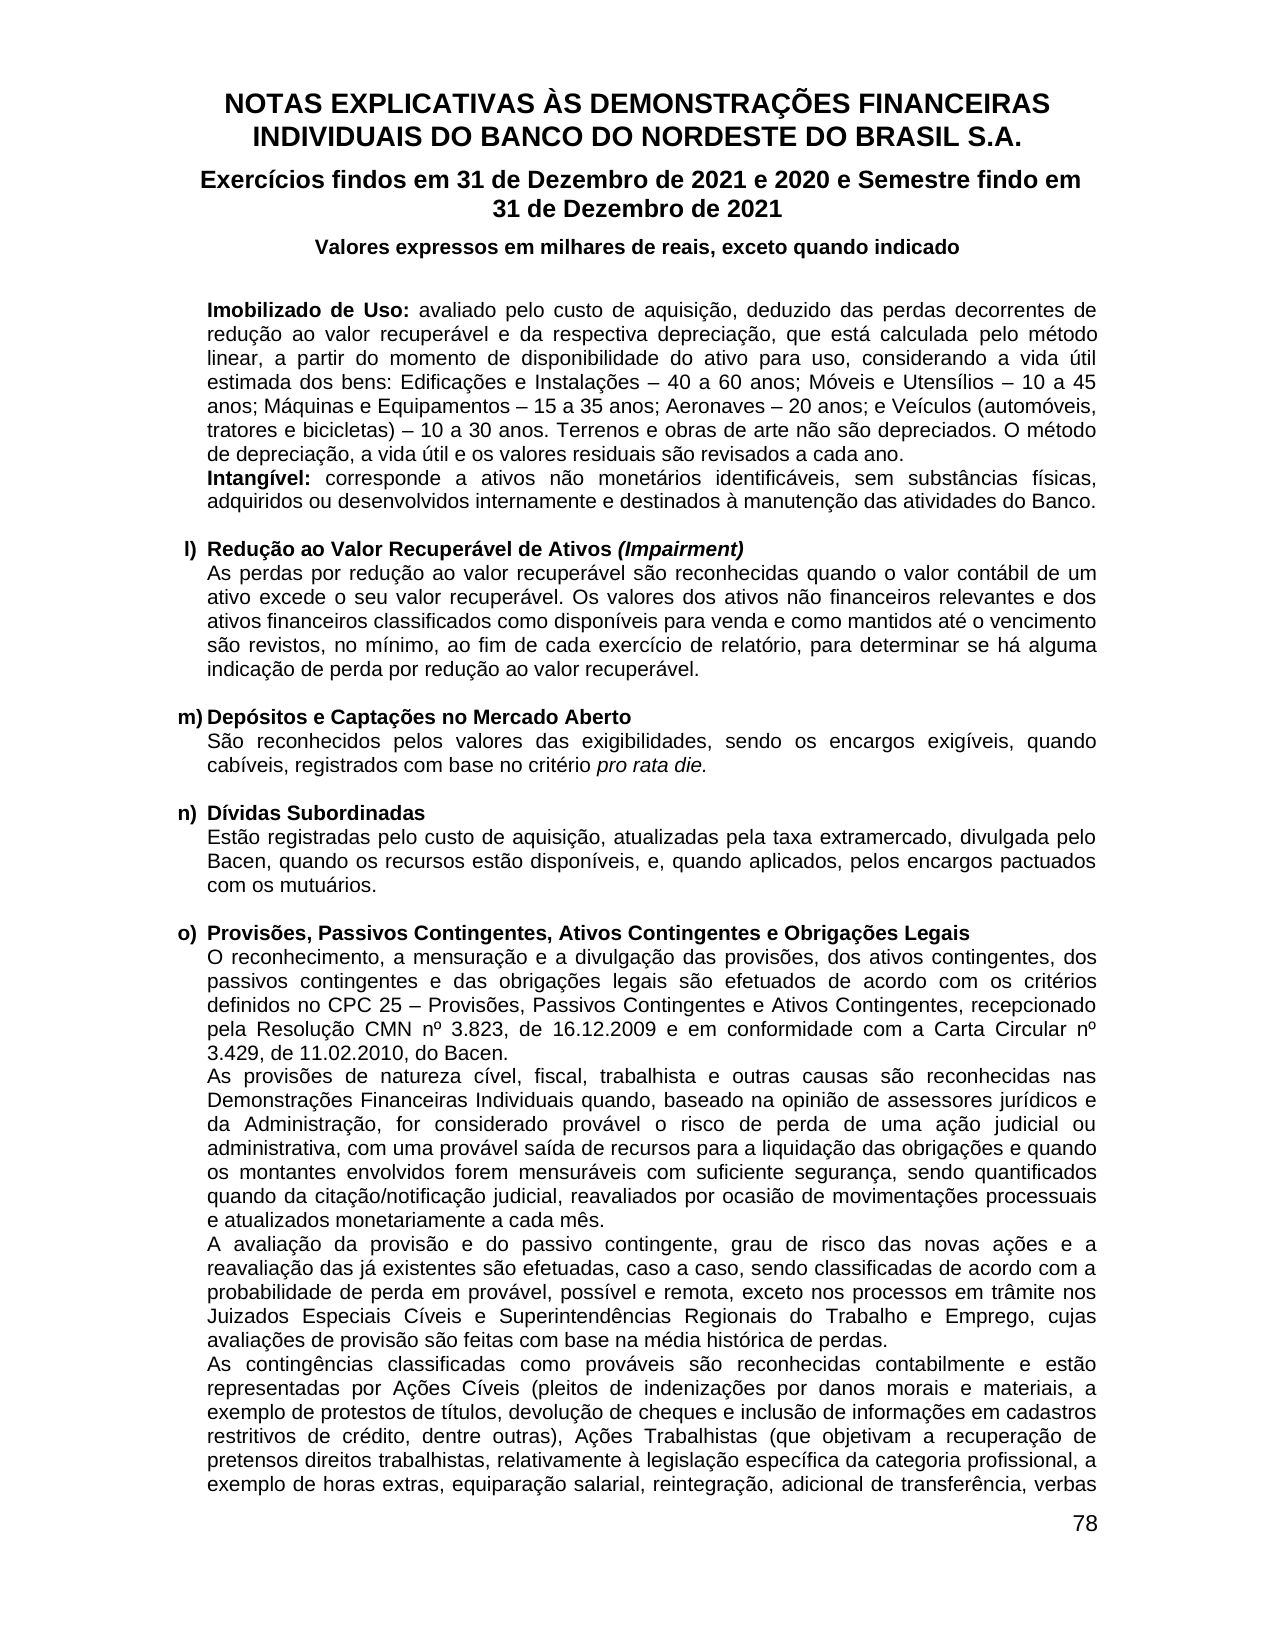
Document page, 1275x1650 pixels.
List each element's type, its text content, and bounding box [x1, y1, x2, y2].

text As provisões de natureza cível, fiscal, trabalhista e outras causas são reconhecidas nas Demonstrações Financeiras Individuais quando, baseado na opinião de assessores jurídicos e da Administração, for considerado provável o risco de perda de uma ação judicial ou administrativa, com uma provável saída de recursos para a liquidação das obrigações e quando os montantes envolvidos forem mensuráveis com suficiente segurança, sendo quantificados quando da citação/notificação judicial, reavaliados por ocasião de movimentações processuais e atualizados monetariamente a cada mês. [207, 1064, 1098, 1232]
text A avaliação da provisão e do passivo contingente, grau de risco das novas ações e a reavaliação das já existentes são efetuadas, caso a caso, sendo classificadas de acordo com a probabilidade de perda em provável, possível e remota, exceto nos processos em trâmite nos Juizados Especiais Cíveis e Superintendências Regionais do Trabalho e Emprego, cujas avaliações de provisão são feitas com base na média histórica de perdas. [207, 1232, 1098, 1352]
text Estão registradas pelo custo de aquisição, atualizadas pela taxa extramercado, divulgada pelo Bacen, quando os recursos estão disponíveis, e, quando aplicados, pelos encargos pactuados com os mutuários. [207, 825, 1098, 897]
text São reconhecidos pelos valores das exigibilidades, sendo os encargos exigíveis, quando cabíveis, registrados com base no critério pro rata die. [207, 729, 1098, 777]
text O reconhecimento, a mensuração e a divulgação das provisões, dos ativos contingentes, dos passivos contingentes e das obrigações legais são efetuados de acordo com os critérios definidos no CPC 25 – Provisões, Passivos Contingentes e Ativos Contingentes, recepcionado pela Resolução CMN nº 3.823, de 16.12.2009 e em conformidade com a Carta Circular nº 3.429, de 11.02.2010, do Bacen. [207, 944, 1098, 1064]
list Provisões, Passivos Contingentes, Ativos Contingentes e Obrigações Legais [177, 921, 1098, 944]
list Depósitos e Captações no Mercado Aberto [177, 705, 1098, 729]
text As perdas por redução ao valor recuperável são reconhecidas quando o valor contábil de um ativo excede o seu valor recuperável. Os valores dos ativos não financeiros relevantes e dos ativos financeiros classificados como disponíveis para venda e como mantidos até o vencimento são revistos, no mínimo, ao fim de cada exercício de relatório, para determinar se há alguma indicação de perda por redução ao valor recuperável. [207, 561, 1098, 681]
text As contingências classificadas como prováveis são reconhecidas contabilmente e estão representadas por Ações Cíveis (pleitos de indenizações por danos morais e materiais, a exemplo de protestos de títulos, devolução de cheques e inclusão de informações em cadastros restritivos de crédito, dentre outras), Ações Trabalhistas (que objetivam a recuperação de pretensos direitos trabalhistas, relativamente à legislação específica da categoria profissional, a exemplo de horas extras, equiparação salarial, reintegração, adicional de transferência, verbas [207, 1352, 1098, 1496]
list Dívidas Subordinadas [177, 801, 1098, 825]
list Redução ao Valor Recuperável de Ativos (Impairment) [184, 537, 1098, 561]
text Imobilizado de Uso: avaliado pelo custo de aquisição, deduzido das perdas decorrentes de redução ao valor recuperável e da respectiva depreciação, que está calculada pelo método linear, a partir do momento de disponibilidade do ativo para uso, considerando a vida útil estimada dos bens: Edificações e Instalações – 40 a 60 anos; Móveis e Utensílios – 10 a 45 anos; Máquinas e Equipamentos – 15 a 35 anos; Aeronaves – 20 anos; e Veículos (automóveis, tratores e bicicletas) – 10 a 30 anos. Terrenos e obras de arte não são depreciados. O método de depreciação, a vida útil e os valores residuais são revisados a cada ano. [207, 298, 1098, 465]
text Intangível: corresponde a ativos não monetários identificáveis, sem substâncias físicas, adquiridos ou desenvolvidos internamente e destinados à manutenção das atividades do Banco. [207, 465, 1098, 513]
